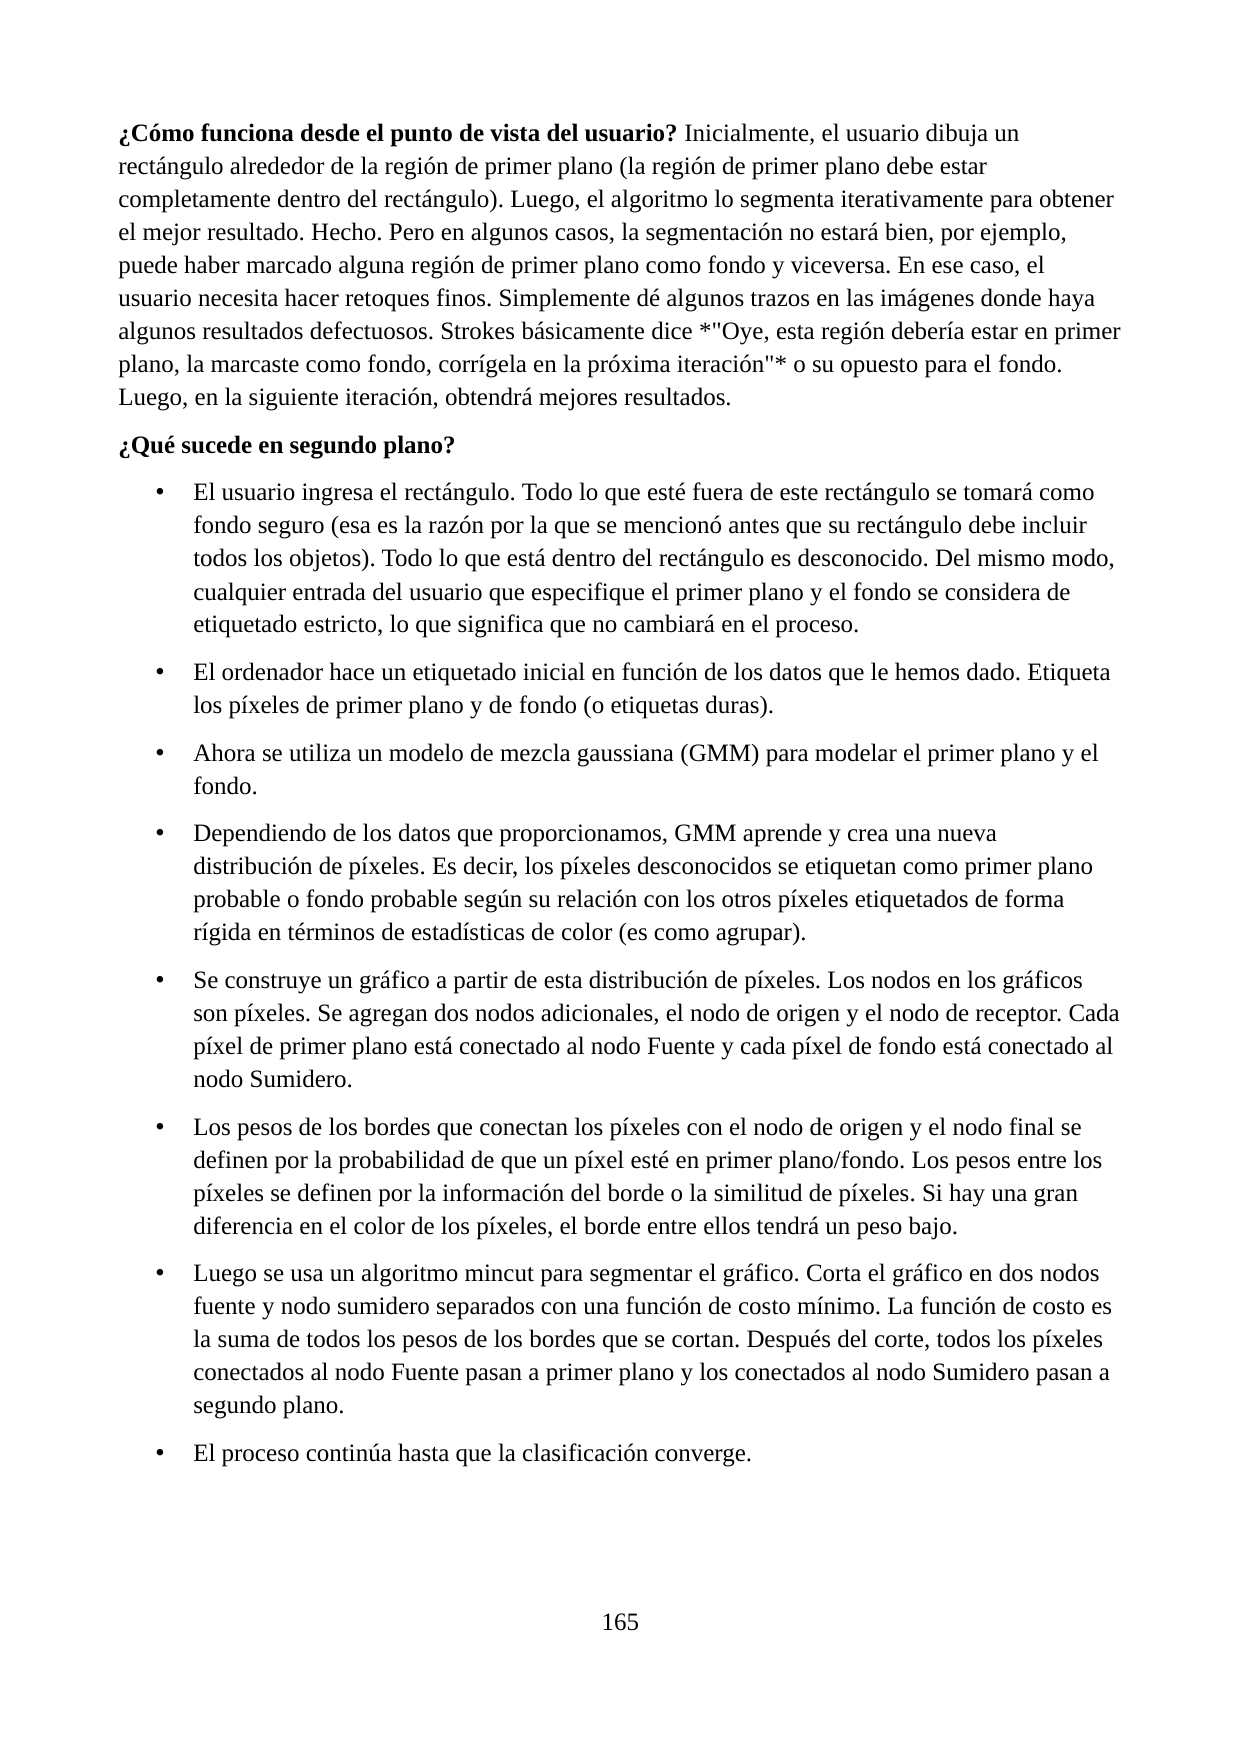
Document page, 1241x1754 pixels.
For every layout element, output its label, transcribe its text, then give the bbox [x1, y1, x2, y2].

list El usuario ingresa el rectángulo. Todo lo que esté fuera de este rectángulo se tomará como fondo seguro (esa es la razón por la que se mencionó antes que su rectángulo debe incluir todos los objetos). Todo lo que está dentro del rectángulo es desconocido. Del mismo modo, cualquier entrada del usuario que especifique el primer plano y el fondo se considera de etiquetado estricto, lo que significa que no cambiará en el proceso. [156, 477, 1122, 638]
list El proceso continúa hasta que la clasificación converge. [156, 1438, 1122, 1467]
list Se construye un gráfico a partir de esta distribución de píxeles. Los nodos en los gráficos son píxeles. Se agregan dos nodos adicionales, el nodo de origen y el nodo de receptor. Cada píxel de primer plano está conectado al nodo Fuente y cada píxel de fondo está conectado al nodo Sumidero. [156, 965, 1122, 1093]
list Luego se usa un algoritmo mincut para segmentar el gráfico. Corta el gráfico en dos nodos fuente y nodo sumidero separados con una función de costo mínimo. La función de costo es la suma de todos los pesos de los bordes que se cortan. Después del corte, todos los píxeles conectados al nodo Fuente pasan a primer plano y los conectados al nodo Sumidero pasan a segundo plano. [156, 1258, 1122, 1419]
list Dependiendo de los datos que proporcionamos, GMM aprende y crea una nueva distribución de píxeles. Es decir, los píxeles desconocidos se etiquetan como primer plano probable o fondo probable según su relación con los otros píxeles etiquetados de forma rígida en términos de estadísticas de color (es como agrupar). [156, 818, 1122, 946]
list Ahora se utiliza un modelo de mezcla gaussiana (GMM) para modelar el primer plano y el fondo. [156, 738, 1122, 799]
list El ordenador hace un etiquetado inicial en función de los datos que le hemos dado. Etiqueta los píxeles de primer plano y de fondo (o etiquetas duras). [156, 657, 1122, 719]
list Los pesos de los bordes que conectan los píxeles con el nodo de origen y el nodo final se definen por la probabilidad de que un píxel esté en primer plano/fondo. Los pesos entre los píxeles se definen por la información del borde o la similitud de píxeles. Si hay una gran diferencia en el color de los píxeles, el borde entre ellos tendrá un peso bajo. [156, 1112, 1122, 1239]
text ¿Cómo funciona desde el punto de vista del usuario? Inicialmente, el usuario dibuja un rectángulo alrededor de la región de primer plano (la región de primer plano debe estar completamente dentro del rectángulo). Luego, el algoritmo lo segmenta iterativamente para obtener el mejor resultado. Hecho. Pero en algunos casos, la segmentación no estará bien, por ejemplo, puede haber marcado alguna región de primer plano como fondo y viceversa. En ese caso, el usuario necesita hacer retoques finos. Simplemente dé algunos trazos en las imágenes donde haya algunos resultados defectuosos. Strokes básicamente dice *"Oye, esta región debería estar en primer plano, la marcaste como fondo, corrígela en la próxima iteración"* o su opuesto para el fondo. Luego, en la siguiente iteración, obtendrá mejores resultados. [118, 118, 1122, 411]
text ¿Qué sucede en segundo plano? [118, 430, 1122, 459]
